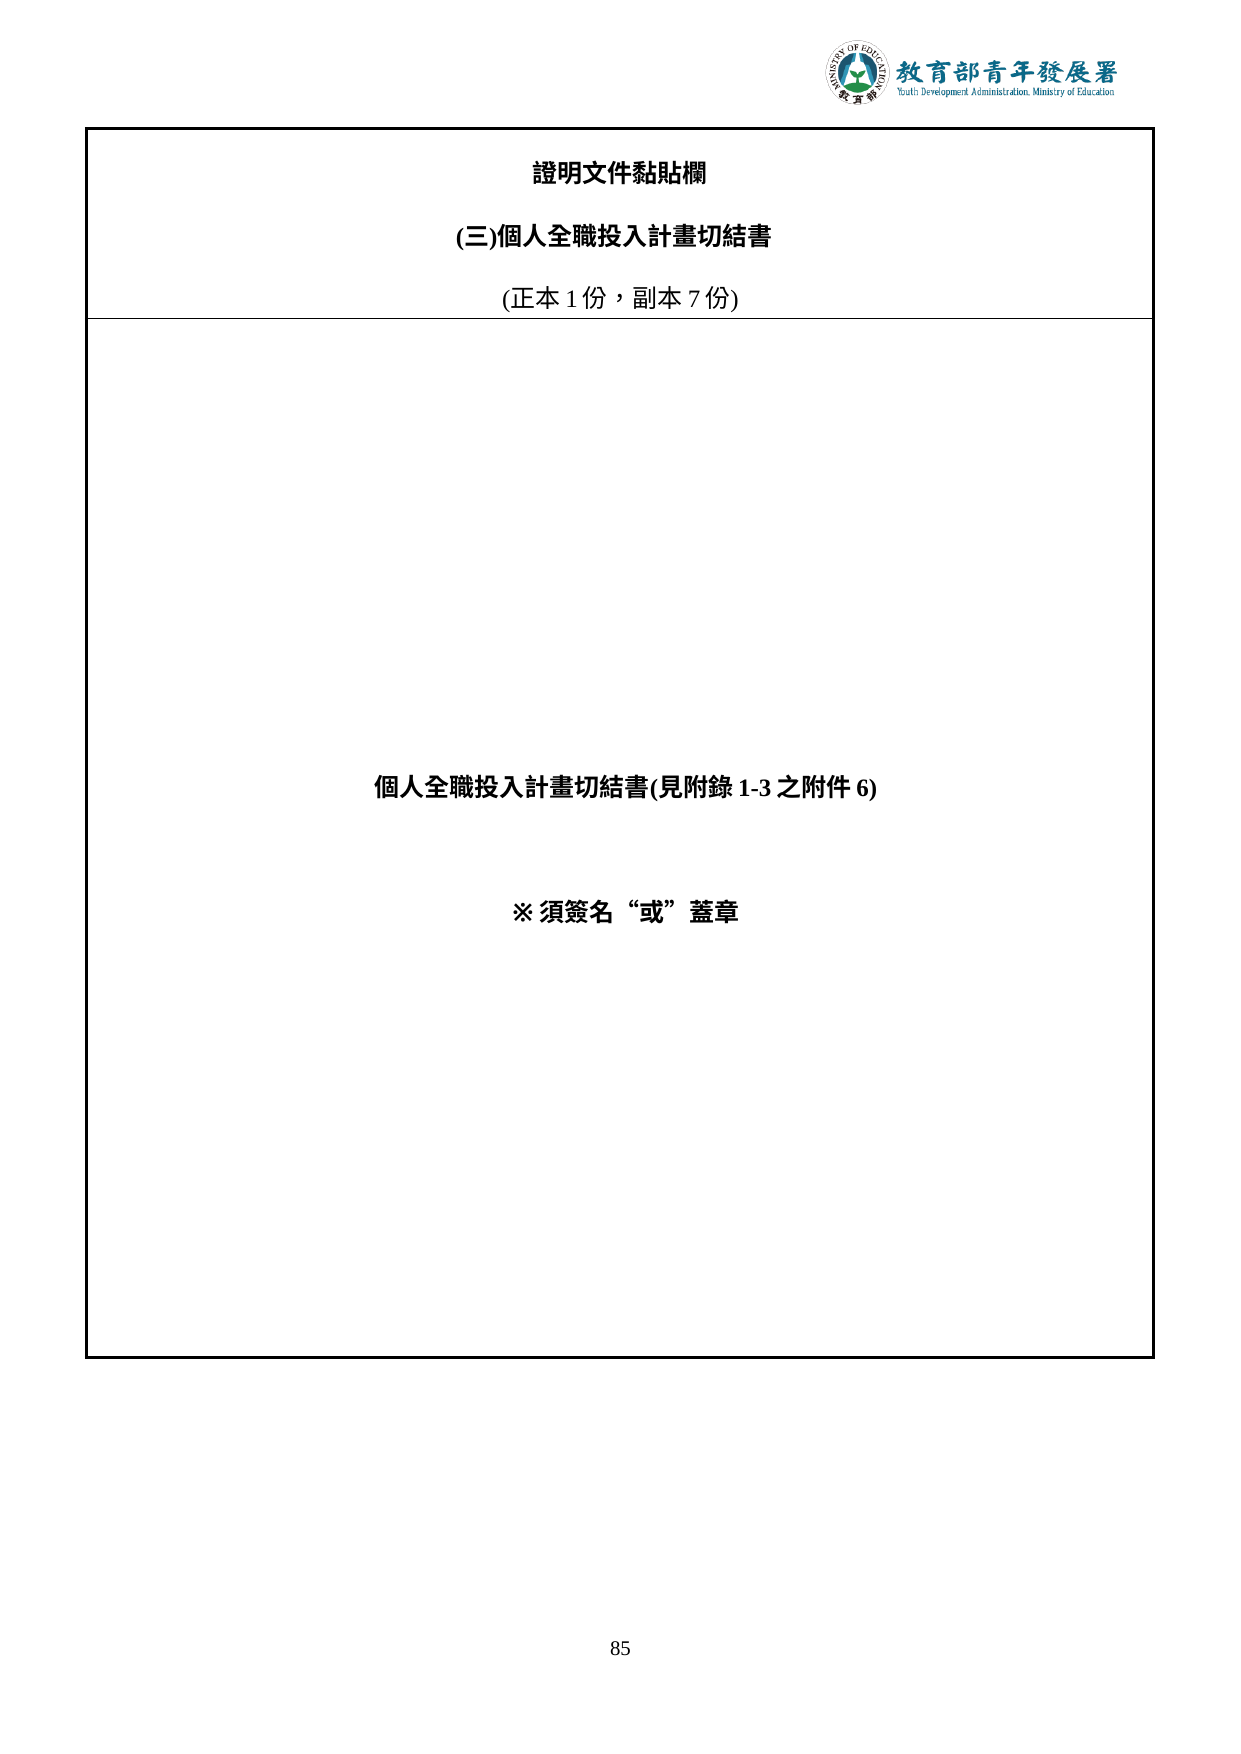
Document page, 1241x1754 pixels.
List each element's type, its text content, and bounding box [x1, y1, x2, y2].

table_header 證明文件黏貼欄 (三)個人全職投入計畫切結書 (正本1份，副本7份) [88, 130, 1152, 318]
table_cell 個人全職投入計畫切結書(見附錄1-3之附件6) ※ 須簽名“或”蓋章 [88, 319, 1152, 1356]
